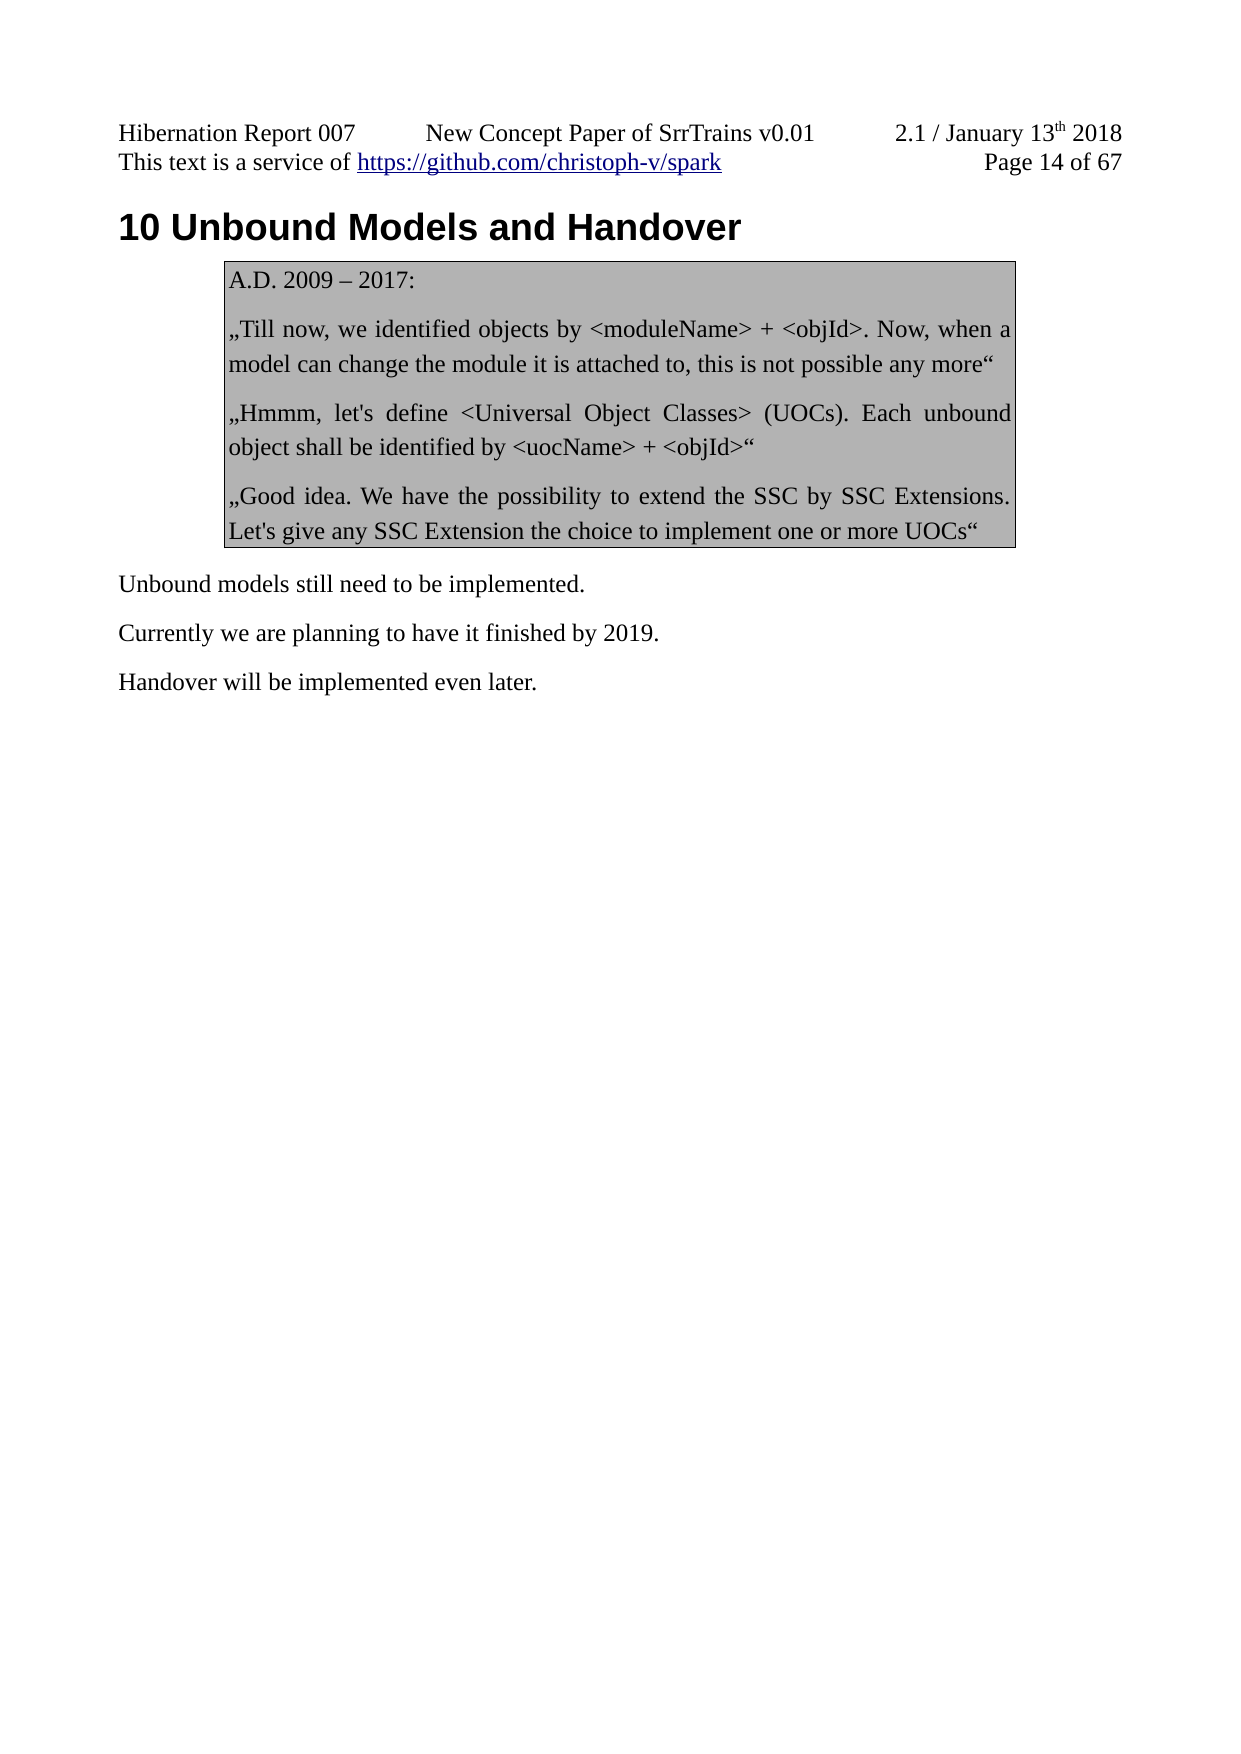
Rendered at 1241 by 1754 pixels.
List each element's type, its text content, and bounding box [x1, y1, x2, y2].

text Unbound models still need to be implemented. [118, 569, 1122, 598]
text „Good idea. We have the possibility to extend the SSC by SSC Extensions. Let's give any SSC Extension the choice to implement one or more UOCs“ [225, 477, 1015, 547]
text Handover will be implemented even later. [118, 667, 1122, 696]
text „Hmmm, let's define <Universal Object Classes> (UOCs). Each unbound object shall be identified by <uocName> + <objId>“ [225, 394, 1015, 461]
text Currently we are planning to have it finished by 2019. [118, 618, 1122, 647]
subtitle 10 Unbound Models and Handover [118, 205, 1122, 249]
text A.D. 2009 – 2017: [225, 262, 1015, 294]
text „Till now, we identified objects by <moduleName> + <objId>. Now, when a model can change the module it is attached to, this is not possible any more“ [225, 310, 1015, 377]
